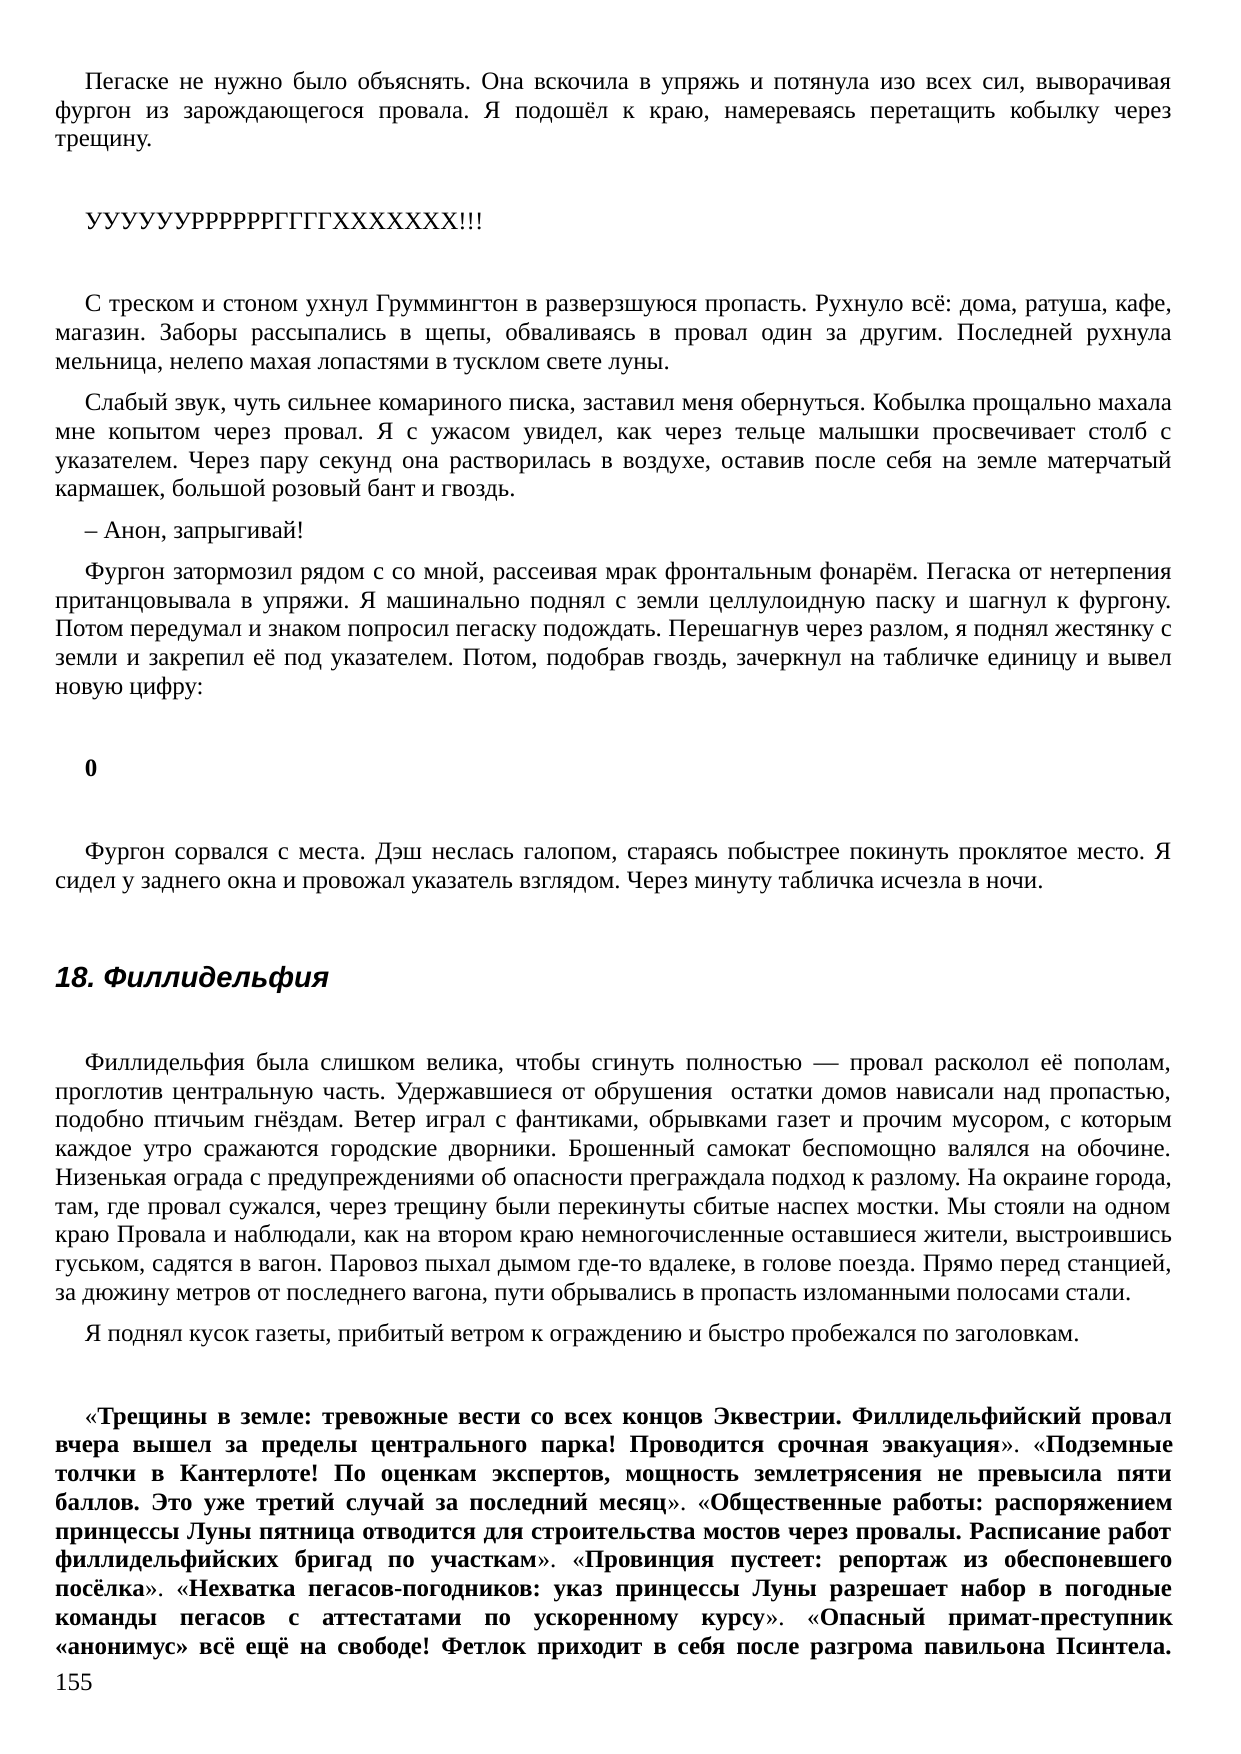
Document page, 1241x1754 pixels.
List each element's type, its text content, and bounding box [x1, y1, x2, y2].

text УУУУУУРРРРРРГГГГХХХХХХХ!!! [55, 206, 1173, 235]
text Фургон затормозил рядом с со мной, рассеивая мрак фронтальным фонарём. Пегаска от нетерпения пританцовывала в упряжи. Я машинально поднял с земли целлулоидную паску и шагнул к фургону. Потом передумал и знаком попросил пегаску подождать. Перешагнув через разлом, я поднял жестянку с земли и закрепил её под указателем. Потом, подобрав гвоздь, зачеркнул на табличке единицу и вывел новую цифру: [55, 556, 1173, 700]
text Слабый звук, чуть сильнее комариного писка, заставил меня обернуться. Кобылка прощально махала мне копытом через провал. Я с ужасом увидел, как через тельце малышки просвечивает столб с указателем. Через пару секунд она растворилась в воздухе, оставив после себя на земле матерчатый кармашек, большой розовый бант и гвоздь. [55, 387, 1173, 502]
text – Анон, запрыгивай! [55, 515, 1173, 543]
text Я поднял кусок газеты, прибитый ветром к ограждению и быстро пробежался по заголовкам. [55, 1318, 1173, 1347]
text Фургон сорвался с места. Дэш неслась галопом, стараясь побыстрее покинуть проклятое место. Я сидел у заднего окна и провожал указатель взглядом. Через минуту табличка исчезла в ночи. [55, 836, 1173, 893]
text «Трещины в земле: тревожные вести со всех концов Эквестрии. Филлидельфийский провал вчера вышел за пределы центрального парка! Проводится срочная эвакуация». «Подземные толчки в Кантерлоте! По оценкам экспертов, мощность землетрясения не превысила пяти баллов. Это уже третий случай за последний месяц». «Общественные работы: распоряжением принцессы Луны пятница отводится для строительства мостов через провалы. Расписание работ филлидельфийских бригад по участкам». «Провинция пустеет: репортаж из обеспоневшего посёлка». «Нехватка пегасов-погодников: указ принцессы Луны разрешает набор в погодные команды пегасов с аттестатами по ускоренному курсу». «Опасный примат-преступник «анонимус» всё ещё на свободе! Фетлок приходит в себя после разгрома павильона Псинтела. [55, 1401, 1173, 1659]
text Пегаске не нужно было объяснять. Она вскочила в упряжь и потянула изо всех сил, выворачивая фургон из зарождающегося провала. Я подошёл к краю, намереваясь перетащить кобылку через трещину. [55, 66, 1173, 152]
text С треском и стоном ухнул Груммингтон в разверзшуюся пропасть. Рухнуло всё: дома, ратуша, кафе, магазин. Заборы рассыпались в щепы, обваливаясь в провал один за другим. Последней рухнула мельница, нелепо махая лопастями в тусклом свете луны. [55, 288, 1173, 375]
subtitle 18. Филлидельфия [55, 960, 1173, 993]
text Филлидельфия была слишком велика, чтобы сгинуть полностью — провал расколол её пополам, проглотив центральную часть. Удержавшиеся от обрушения остатки домов нависали над пропастью, подобно птичьим гнёздам. Ветер играл с фантиками, обрывками газет и прочим мусором, с которым каждое утро сражаются городские дворники. Брошенный самокат беспомощно валялся на обочине. Низенькая ограда с предупреждениями об опасности преграждала подход к разлому. На окраине города, там, где провал сужался, через трещину были перекинуты сбитые наспех мостки. Мы стояли на одном краю Провала и наблюдали, как на втором краю немногочисленные оставшиеся жители, выстроившись гуськом, садятся в вагон. Паровоз пыхал дымом где-то вдалеке, в голове поезда. Прямо перед станцией, за дюжину метров от последнего вагона, пути обрывались в пропасть изломанными полосами стали. [55, 1047, 1173, 1306]
text 0 [55, 753, 1173, 782]
